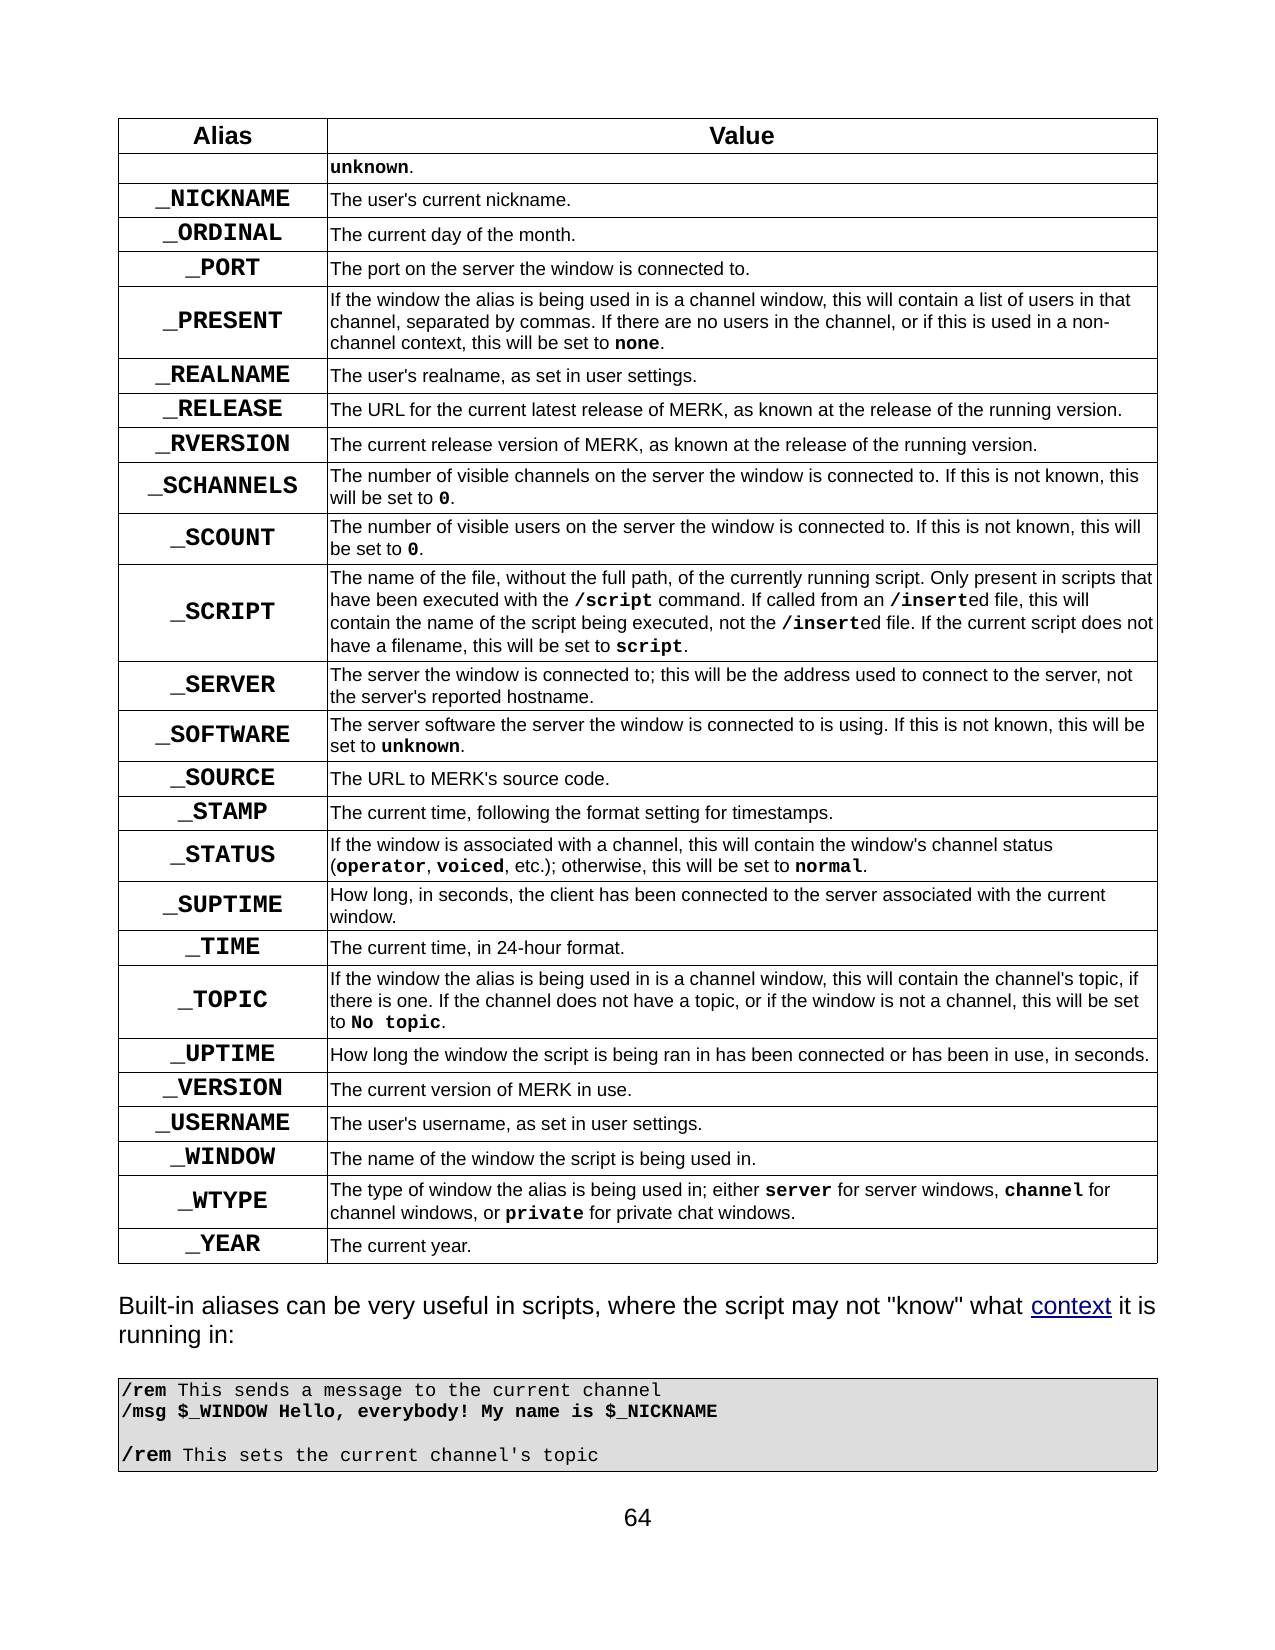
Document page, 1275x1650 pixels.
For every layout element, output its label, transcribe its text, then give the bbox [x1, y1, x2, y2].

table_cell _USERNAME [119, 1107, 327, 1141]
table_cell _YEAR [119, 1229, 327, 1262]
table_cell The current time, following the format setting for timestamps. [328, 797, 1157, 830]
table_cell _PRESENT [119, 287, 327, 358]
table_cell The current year. [328, 1229, 1157, 1262]
table_cell _NICKNAME [119, 184, 327, 217]
table_cell If the window the alias is being used in is a channel window, this will contain the channel's topic, if there is one. If the channel does not have a topic, or if the window is not a channel, this will be set to No topic. [328, 966, 1157, 1037]
table_cell _SUPTIME [119, 882, 327, 930]
table_cell _ORDINAL [119, 218, 327, 251]
table_cell _REALNAME [119, 359, 327, 393]
table_cell The user's realname, as set in user settings. [328, 359, 1157, 393]
table_cell _SCOUNT [119, 514, 327, 564]
table_cell _PORT [119, 252, 327, 286]
table_cell The name of the window the script is being used in. [328, 1142, 1157, 1175]
table_header /rem This sends a message to the current channel /msg $_WINDOW Hello, everybody! My name is $_NICKNAME /rem This sets the current channel's topic [119, 1379, 1157, 1471]
table_cell _STAMP [119, 797, 327, 830]
table_cell The server software the server the window is connected to is using. If this is not known, this will be set to unknown. [328, 711, 1157, 761]
table_cell The current release version of MERK, as known at the release of the running version. [328, 428, 1157, 462]
table_cell _VERSION [119, 1073, 327, 1106]
table_cell _RVERSION [119, 428, 327, 462]
table_cell How long the window the script is being ran in has been connected or has been in use, in seconds. [328, 1039, 1157, 1072]
table_cell _WINDOW [119, 1142, 327, 1175]
text Built-in aliases can be very useful in scripts, where the script may not "know" what context it is running in: [118, 1291, 1157, 1349]
table_cell The current time, in 24-hour format. [328, 931, 1157, 965]
table_cell The current version of MERK in use. [328, 1073, 1157, 1106]
table_cell _STATUS [119, 831, 327, 881]
table_cell The URL to MERK's source code. [328, 762, 1157, 796]
table_cell _UPTIME [119, 1039, 327, 1072]
table_cell _SCHANNELS [119, 463, 327, 513]
table_cell The type of window the alias is being used in; either server for server windows, channel for channel windows, or private for private chat windows. [328, 1176, 1157, 1228]
table_cell _WTYPE [119, 1176, 327, 1228]
table_cell _TIME [119, 931, 327, 965]
table_header Alias [119, 119, 327, 153]
table_cell The name of the file, without the full path, of the currently running script. Only present in scripts that have been executed with the /script command. If called from an /inserted file, this will contain the name of the script being executed, not the /inserted file. If the current script does not have a filename, this will be set to script. [328, 565, 1157, 661]
table_cell [119, 154, 327, 182]
table_cell _SCRIPT [119, 565, 327, 661]
table_cell The user's username, as set in user settings. [328, 1107, 1157, 1141]
table_header Value [328, 119, 1157, 153]
table_cell The current day of the month. [328, 218, 1157, 251]
table_cell unknown. [328, 154, 1157, 182]
table_cell If the window is associated with a channel, this will contain the window's channel status (operator, voiced, etc.); otherwise, this will be set to normal. [328, 831, 1157, 881]
table_cell _RELEASE [119, 394, 327, 427]
table_cell The server the window is connected to; this will be the address used to connect to the server, not the server's reported hostname. [328, 662, 1157, 710]
table_cell The user's current nickname. [328, 184, 1157, 217]
table_cell _SERVER [119, 662, 327, 710]
table_cell If the window the alias is being used in is a channel window, this will contain a list of users in that channel, separated by commas. If there are no users in the channel, or if this is used in a non-channel context, this will be set to none. [328, 287, 1157, 358]
table_cell _SOURCE [119, 762, 327, 796]
table_cell The URL for the current latest release of MERK, as known at the release of the running version. [328, 394, 1157, 427]
table_cell The number of visible users on the server the window is connected to. If this is not known, this will be set to 0. [328, 514, 1157, 564]
table_cell The number of visible channels on the server the window is connected to. If this is not known, this will be set to 0. [328, 463, 1157, 513]
table_cell How long, in seconds, the client has been connected to the server associated with the current window. [328, 882, 1157, 930]
table_cell _SOFTWARE [119, 711, 327, 761]
table_cell _TOPIC [119, 966, 327, 1037]
table_cell The port on the server the window is connected to. [328, 252, 1157, 286]
